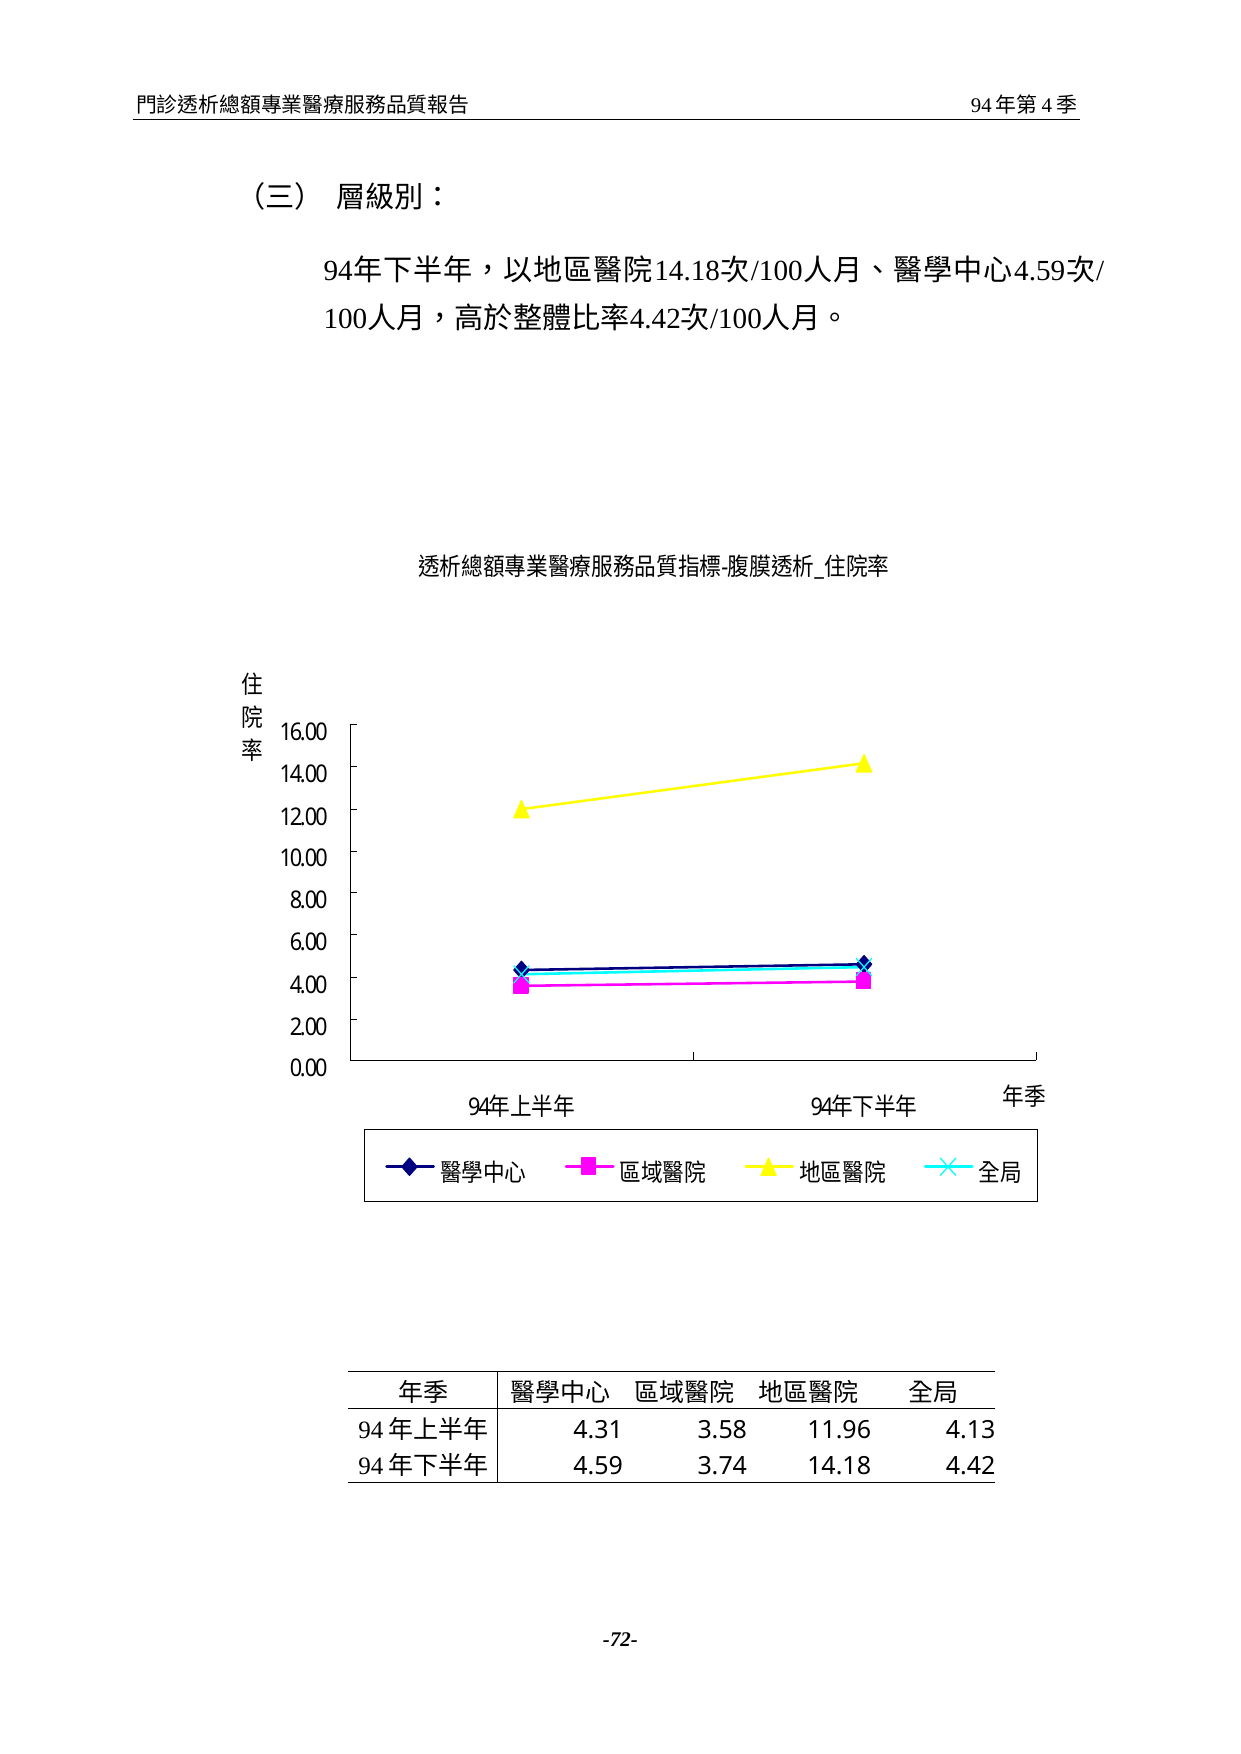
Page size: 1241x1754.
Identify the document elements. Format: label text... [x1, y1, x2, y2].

list 層級別： [236, 169, 1104, 217]
table_header 醫學中心 [498, 1372, 622, 1408]
table_cell 3.74 [623, 1446, 747, 1482]
text 94年下半年，以地區醫院14.18次/100人月、醫學中心4.59次/100人月，高於整體比率4.42次/100人月。 [323, 242, 1104, 338]
table_header 年季 [348, 1372, 497, 1408]
table_header 全局 [871, 1372, 995, 1408]
table_cell 4.31 [498, 1409, 622, 1446]
table_cell 4.59 [498, 1446, 622, 1482]
table_cell 11.96 [747, 1409, 871, 1446]
table_cell 4.13 [871, 1409, 995, 1446]
table_cell 94年下半年 [348, 1446, 497, 1482]
table_header 區域醫院 [623, 1372, 747, 1408]
table_cell 14.18 [747, 1446, 871, 1482]
table_cell 4.42 [871, 1446, 995, 1482]
table_cell 3.58 [623, 1409, 747, 1446]
table_header 地區醫院 [747, 1372, 871, 1408]
table_cell 94年上半年 [348, 1409, 497, 1446]
